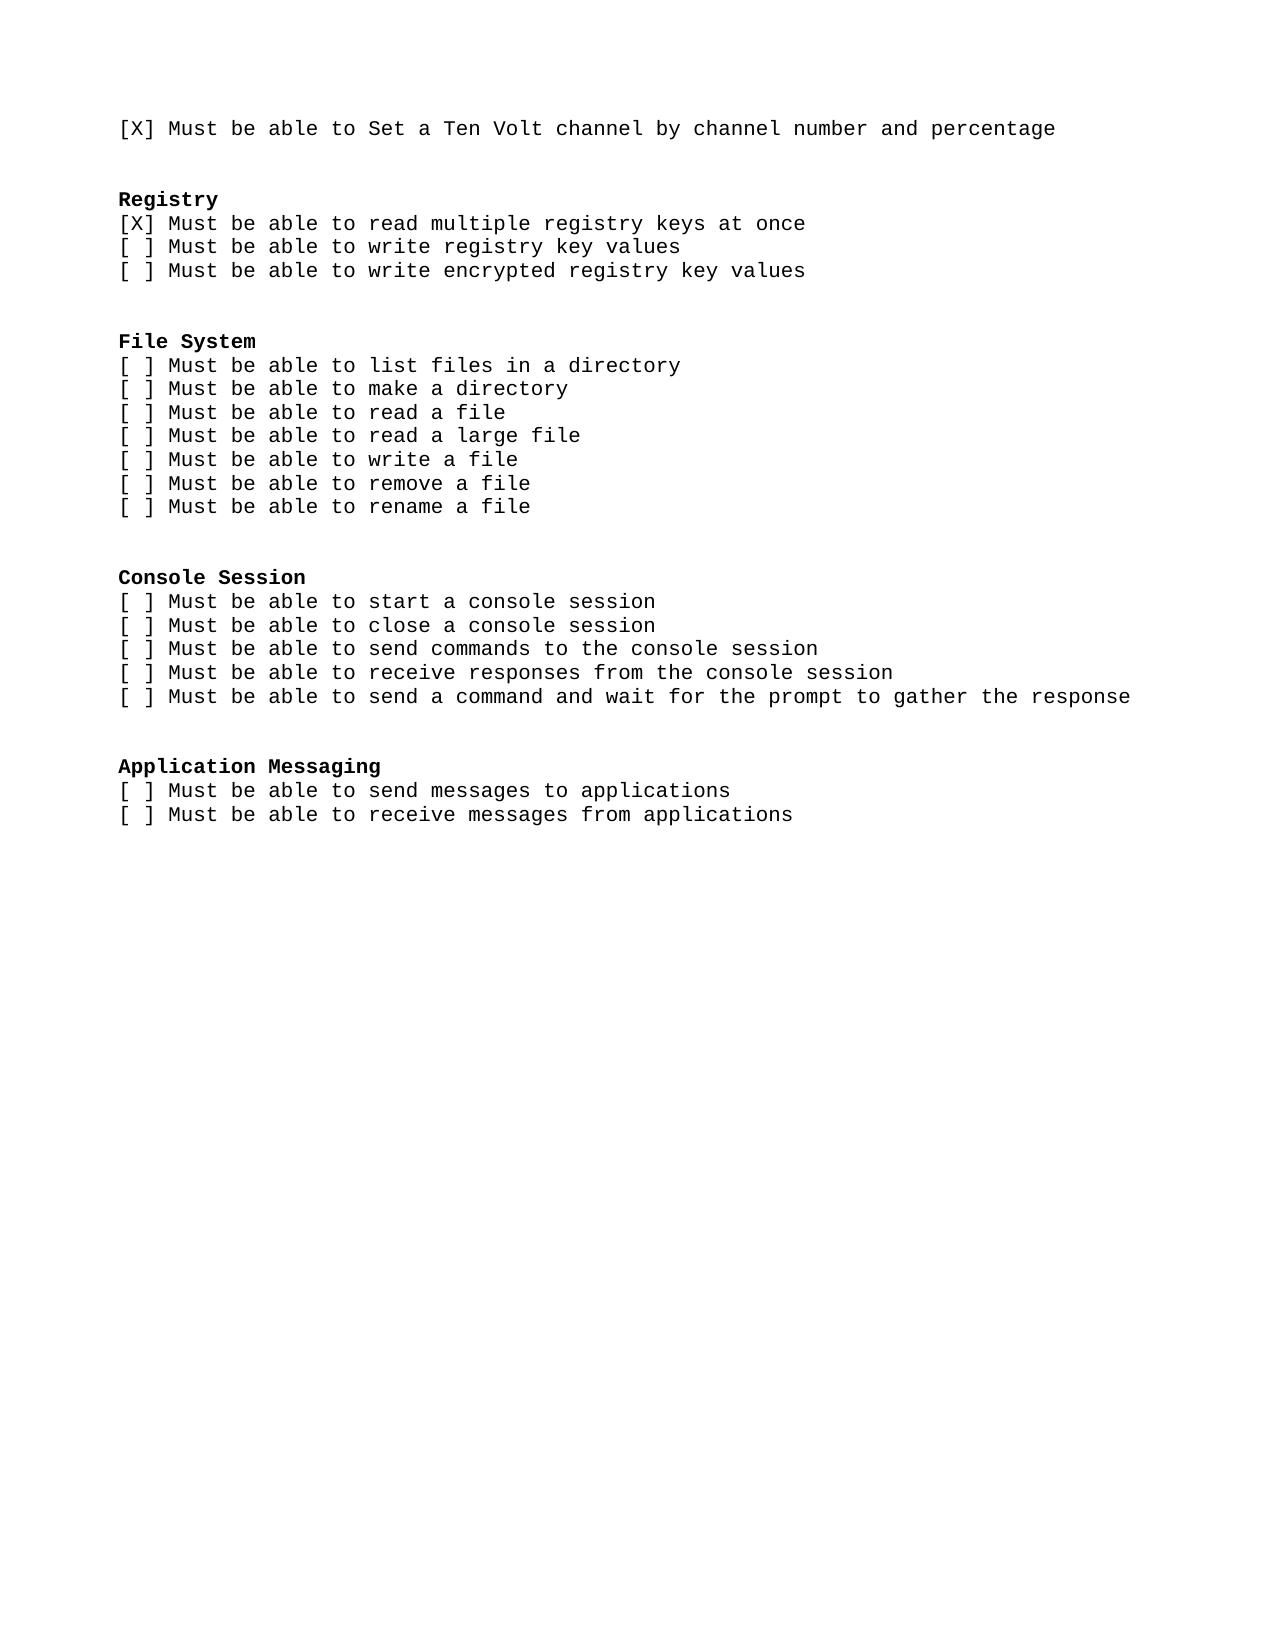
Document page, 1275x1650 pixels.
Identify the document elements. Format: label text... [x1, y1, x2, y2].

text File System [118, 331, 1157, 354]
text [ ] Must be able to make a directory [118, 378, 1157, 402]
text [X] Must be able to read multiple registry keys at once [118, 213, 1157, 236]
text [ ] Must be able to rename a file [118, 496, 1157, 520]
text Application Messaging [118, 757, 1157, 780]
text [ ] Must be able to remove a file [118, 473, 1157, 496]
text [ ] Must be able to receive responses from the console session [118, 662, 1157, 686]
text [ ] Must be able to read a large file [118, 426, 1157, 449]
text Registry [118, 189, 1157, 213]
text [ ] Must be able to list files in a directory [118, 354, 1157, 378]
text [ ] Must be able to write registry key values [118, 236, 1157, 260]
text [ ] Must be able to send commands to the console session [118, 638, 1157, 662]
text [ ] Must be able to close a console session [118, 615, 1157, 638]
text Console Session [118, 567, 1157, 591]
text [ ] Must be able to start a console session [118, 591, 1157, 615]
text [ ] Must be able to write encrypted registry key values [118, 260, 1157, 284]
text [X] Must be able to Set a Ten Volt channel by channel number and percentage [118, 118, 1157, 142]
text [ ] Must be able to write a file [118, 449, 1157, 473]
text [ ] Must be able to read a file [118, 402, 1157, 426]
text [ ] Must be able to receive messages from applications [118, 804, 1157, 827]
text [ ] Must be able to send messages to applications [118, 780, 1157, 804]
text [ ] Must be able to send a command and wait for the prompt to gather the response [118, 686, 1157, 709]
